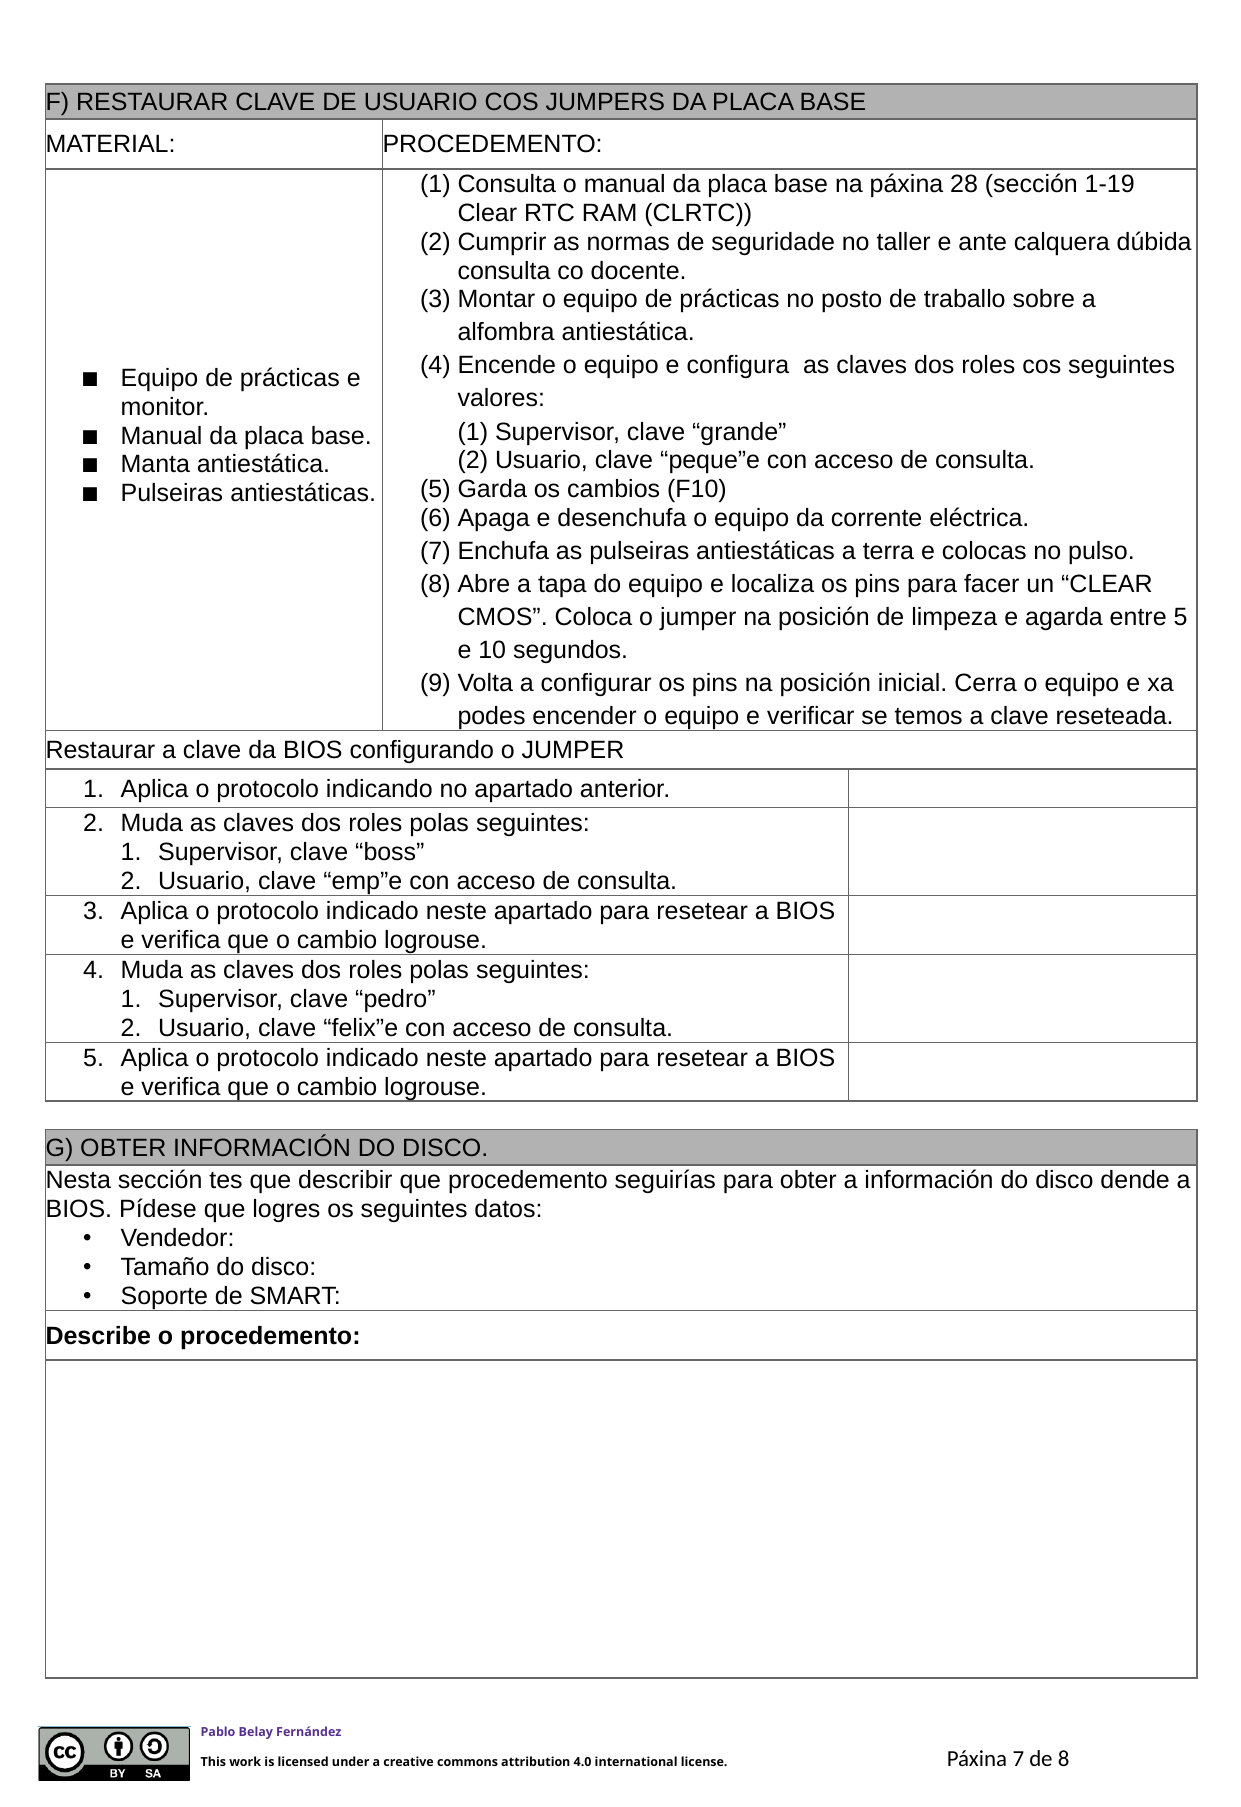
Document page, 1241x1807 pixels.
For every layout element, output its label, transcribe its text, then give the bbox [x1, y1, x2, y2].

table_cell [849, 896, 1196, 953]
table_cell Consulta o manual da placa base na páxina 28 (sección 1-19 Clear RTC RAM (CLRTC)) Cumprir as normas de seguridade no taller e ante calquera dúbida consulta co docente. Montar o equipo de prácticas no posto de traballo sobre a alfombra antiestática. Encende o equipo e configura as claves dos roles cos seguintes valores: Supervisor, clave “grande” Usuario, clave “peque”e con acceso de consulta. Garda os cambios (F10) Apaga e desenchufa o equipo da corrente eléctrica. Enchufa as pulseiras antiestáticas a terra e colocas no pulso. Abre a tapa do equipo e localiza os pins para facer un “CLEAR CMOS”. Coloca o jumper na posición de limpeza e agarda entre 5 e 10 segundos. Volta a configurar os pins na posición inicial. Cerra o equipo e xa podes encender o equipo e verificar se temos a clave reseteada. [383, 170, 1196, 729]
table_cell Describe o procedemento: [46, 1311, 1196, 1359]
table_cell PROCEDEMENTO: [383, 120, 1196, 168]
table_cell MATERIAL: [46, 120, 382, 168]
table_cell Equipo de prácticas e monitor. Manual da placa base. Manta antiestática. Pulseiras antiestáticas. [46, 170, 382, 729]
table_cell Aplica o protocolo indicado neste apartado para resetear a BIOS e verifica que o cambio logrouse. [46, 896, 848, 953]
table_header F) RESTAURAR CLAVE DE USUARIO COS JUMPERS DA PLACA BASE [46, 85, 1196, 118]
table_cell Nesta sección tes que describir que procedemento seguirías para obter a información do disco dende a BIOS. Pídese que logres os seguintes datos: Vendedor: Tamaño do disco: Soporte de SMART: [46, 1166, 1196, 1309]
table_cell [849, 770, 1196, 807]
picture [37, 1725, 191, 1783]
table_cell [849, 955, 1196, 1041]
table_cell [46, 1361, 1196, 1677]
table_cell [849, 808, 1196, 894]
table_cell Muda as claves dos roles polas seguintes: Supervisor, clave “pedro” Usuario, clave “felix”e con acceso de consulta. [46, 955, 848, 1041]
table_cell Muda as claves dos roles polas seguintes: Supervisor, clave “boss” Usuario, clave “emp”e con acceso de consulta. [46, 808, 848, 894]
table_cell Aplica o protocolo indicado neste apartado para resetear a BIOS e verifica que o cambio logrouse. [46, 1043, 848, 1100]
table_cell Restaurar a clave da BIOS configurando o JUMPER [46, 731, 1196, 768]
table_cell Aplica o protocolo indicando no apartado anterior. [46, 770, 848, 807]
table_cell [849, 1043, 1196, 1100]
table_header G) OBTER INFORMACIÓN DO DISCO. [46, 1130, 1196, 1164]
